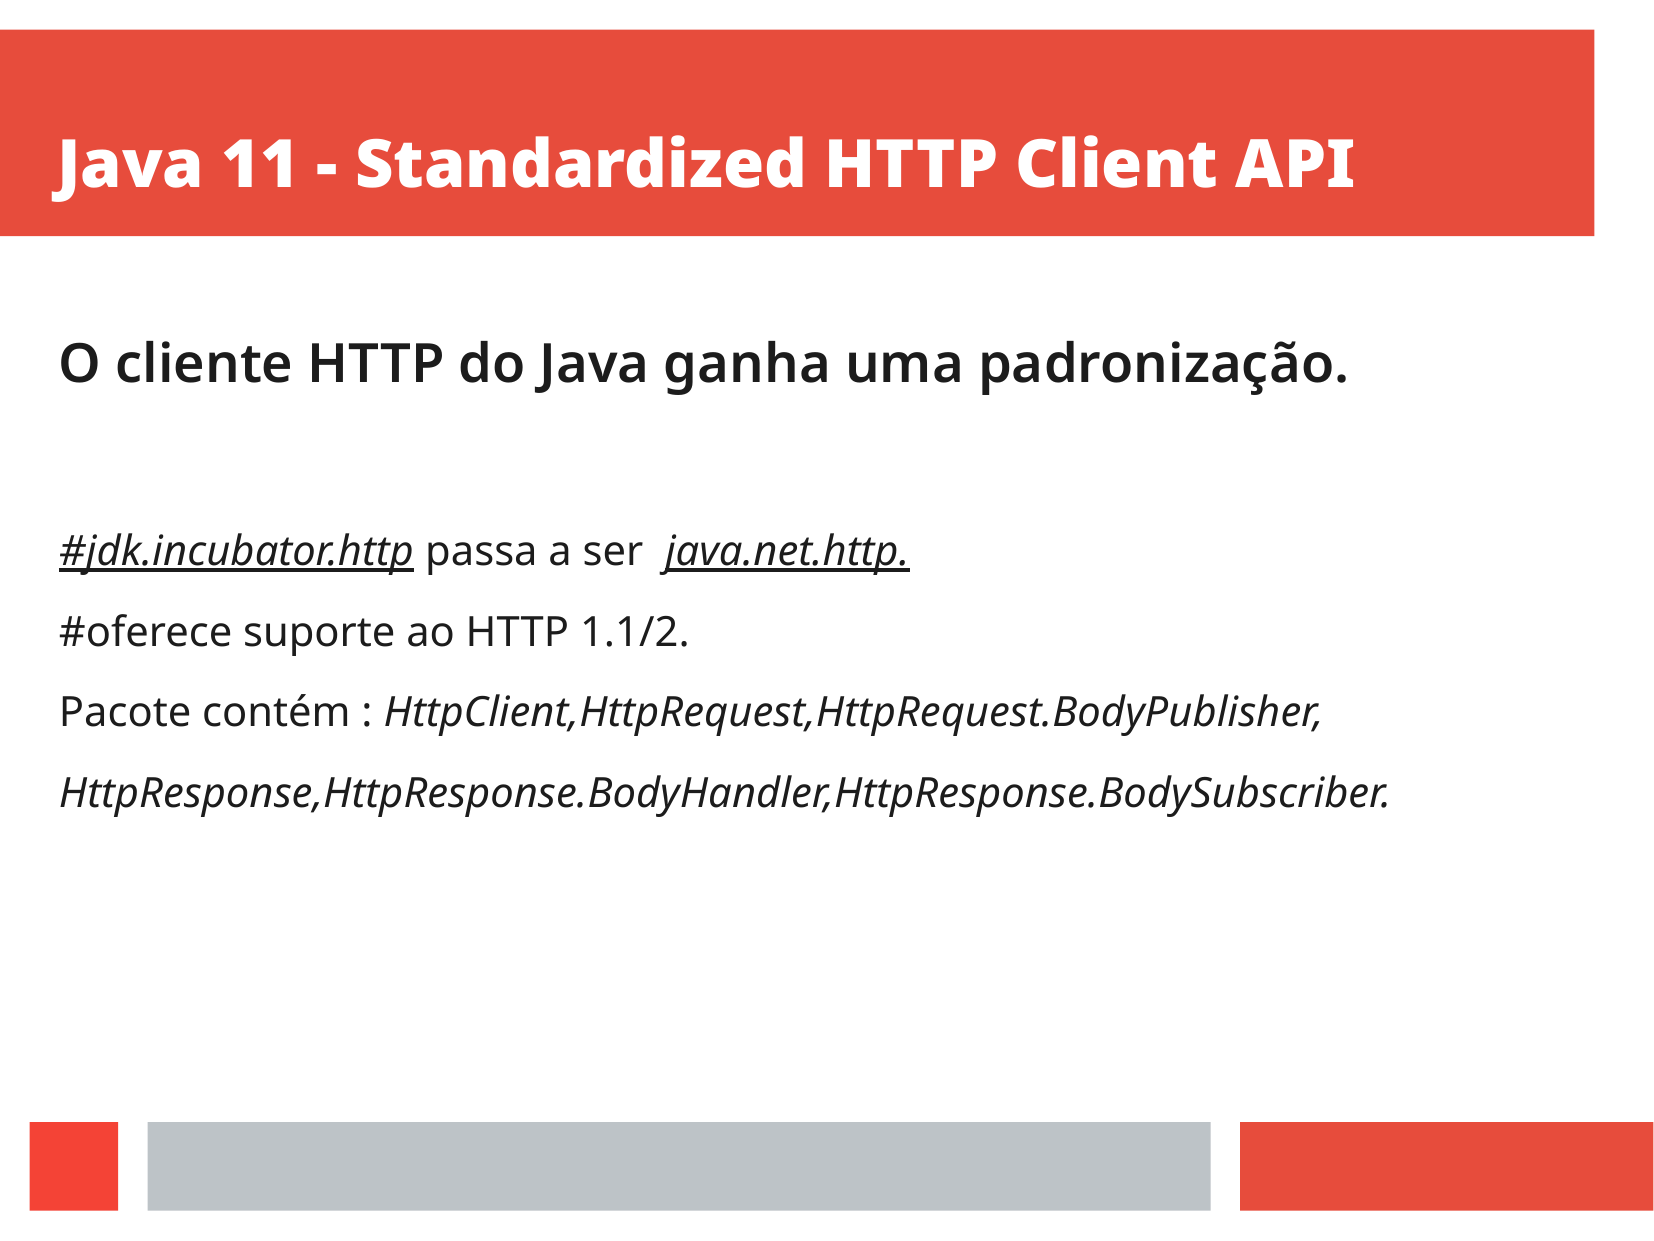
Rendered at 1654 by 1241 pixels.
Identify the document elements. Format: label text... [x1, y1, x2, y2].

title Java 11 - Standardized HTTP Client API [57, 59, 1593, 207]
list O cliente HTTP do Java ganha uma padronização. #jdk.incubator.http passa a ser java.net.http. #oferece suporte ao HTTP 1.1/2. Pacote contém : HttpClient,HttpRequest,HttpRequest.BodyPublisher, HttpResponse,HttpResponse.BodyHandler,HttpResponse.BodySubscriber. [59, 324, 1565, 1093]
